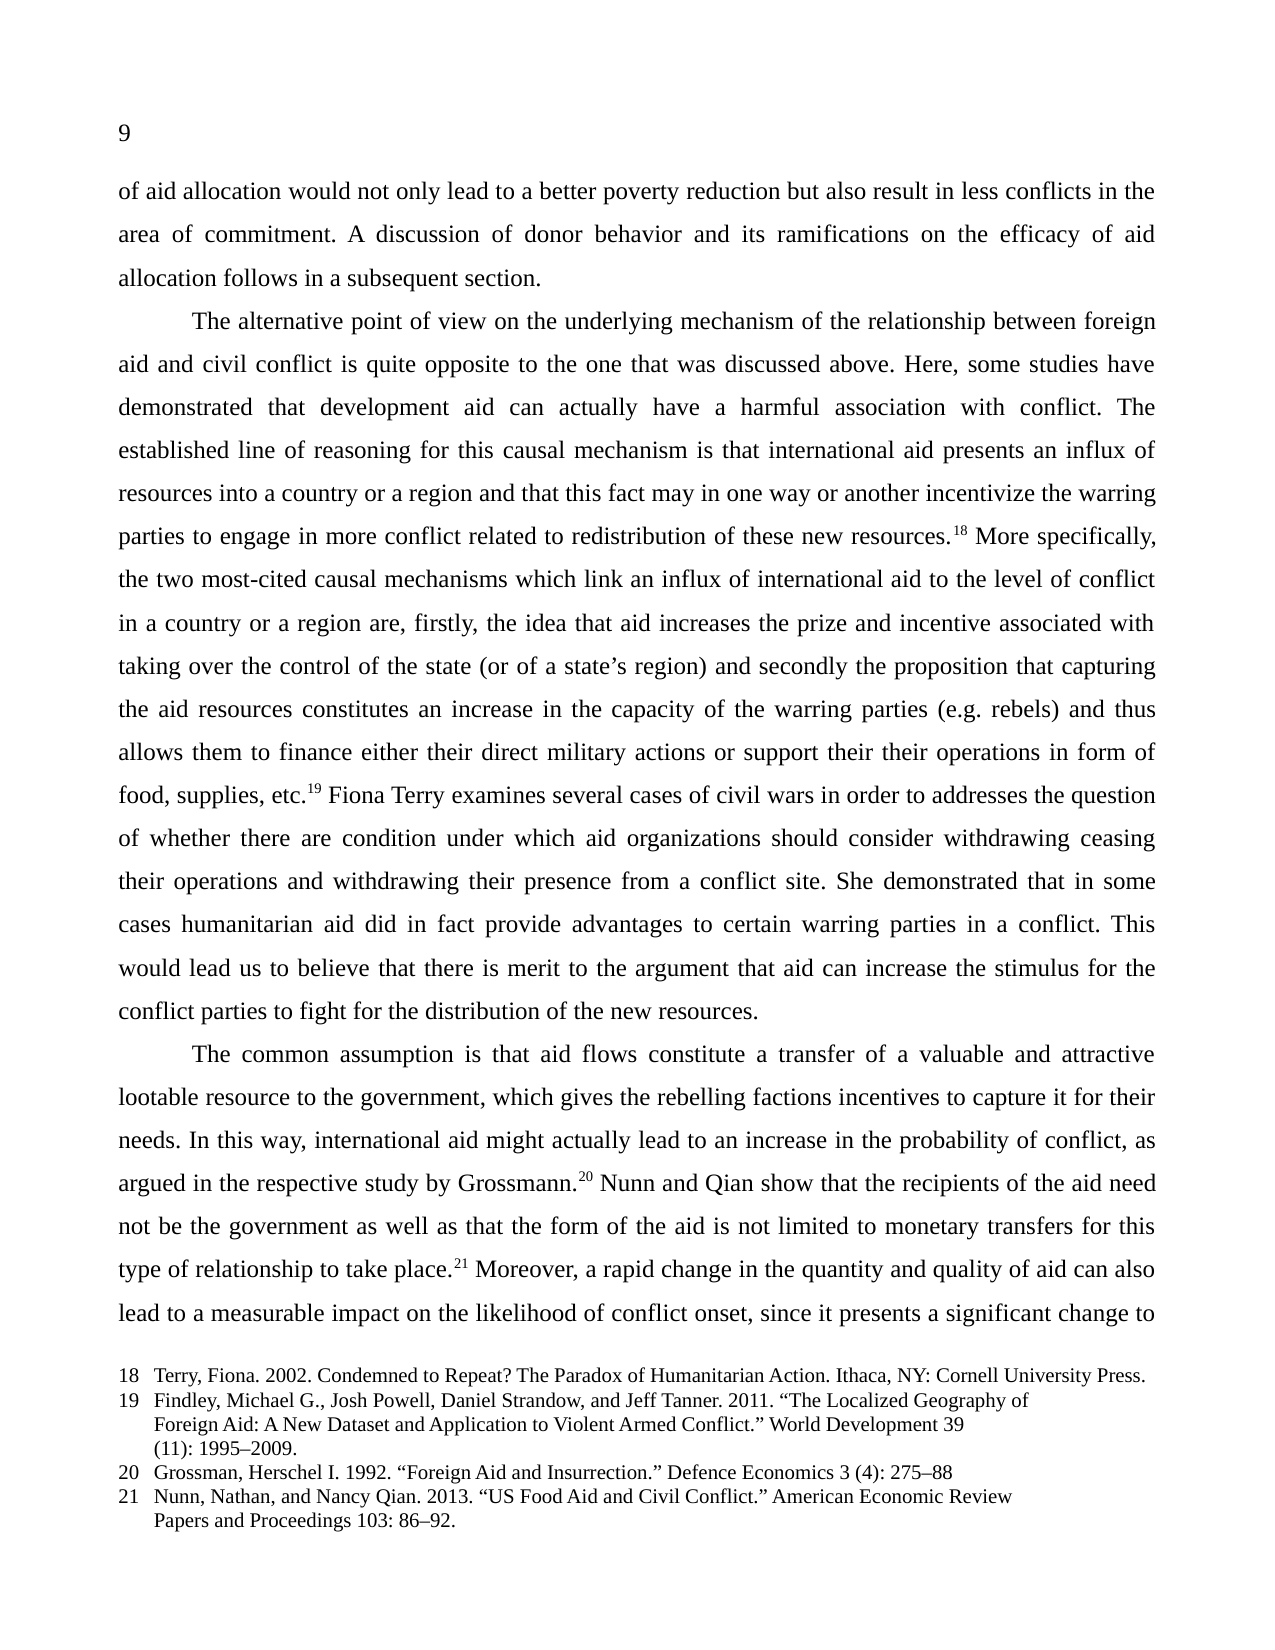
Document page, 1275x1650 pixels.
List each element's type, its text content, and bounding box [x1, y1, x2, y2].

text Nunn, Nathan, and Nancy Qian. 2013. “US Food Aid and Civil Conflict.” American Economic Review Papers and Proceedings 103: 86–92. [118, 1484, 1157, 1532]
text of aid allocation would not only lead to a better poverty reduction but also result in less conflicts in the area of commitment. A discussion of donor behavior and its ramifications on the efficacy of aid allocation follows in a subsequent section. [118, 176, 1157, 291]
text Grossman, Herschel I. 1992. “Foreign Aid and Insurrection.” Defence Economics 3 (4): 275–88 [118, 1460, 1157, 1484]
text Terry, Fiona. 2002. Condemned to Repeat? The Paradox of Humanitarian Action. Ithaca, NY: Cornell University Press. [118, 1363, 1157, 1387]
text The common assumption is that aid flows constitute a transfer of a valuable and attractive lootable resource to the government, which gives the rebelling factions incentives to capture it for their needs. In this way, international aid might actually lead to an increase in the probability of conflict, as argued in the respective study by Grossmann. Nunn and Qian show that the recipients of the aid need not be the government as well as that the form of the aid is not limited to monetary transfers for this type of relationship to take place. Moreover, a rapid change in the quantity and quality of aid can also lead to a measurable impact on the likelihood of conflict onset, since it presents a significant change to [118, 1039, 1157, 1326]
text Findley, Michael G., Josh Powell, Daniel Strandow, and Jeff Tanner. 2011. “The Localized Geography of Foreign Aid: A New Dataset and Application to Violent Armed Conflict.” World Development 39 (11): 1995–2009. [118, 1387, 1157, 1460]
text The alternative point of view on the underlying mechanism of the relationship between foreign aid and civil conflict is quite opposite to the one that was discussed above. Here, some studies have demonstrated that development aid can actually have a harmful association with conflict. The established line of reasoning for this causal mechanism is that international aid presents an influx of resources into a country or a region and that this fact may in one way or another incentivize the warring parties to engage in more conflict related to redistribution of these new resources. More specifically, the two most-cited causal mechanisms which link an influx of international aid to the level of conflict in a country or a region are, firstly, the idea that aid increases the prize and incentive associated with taking over the control of the state (or of a state’s region) and secondly the proposition that capturing the aid resources constitutes an increase in the capacity of the warring parties (e.g. rebels) and thus allows them to finance either their direct military actions or support their their operations in form of food, supplies, etc. Fiona Terry examines several cases of civil wars in order to addresses the question of whether there are condition under which aid organizations should consider withdrawing ceasing their operations and withdrawing their presence from a conflict site. She demonstrated that in some cases humanitarian aid did in fact provide advantages to certain warring parties in a conflict. This would lead us to believe that there is merit to the argument that aid can increase the stimulus for the conflict parties to fight for the distribution of the new resources. [118, 306, 1157, 1024]
